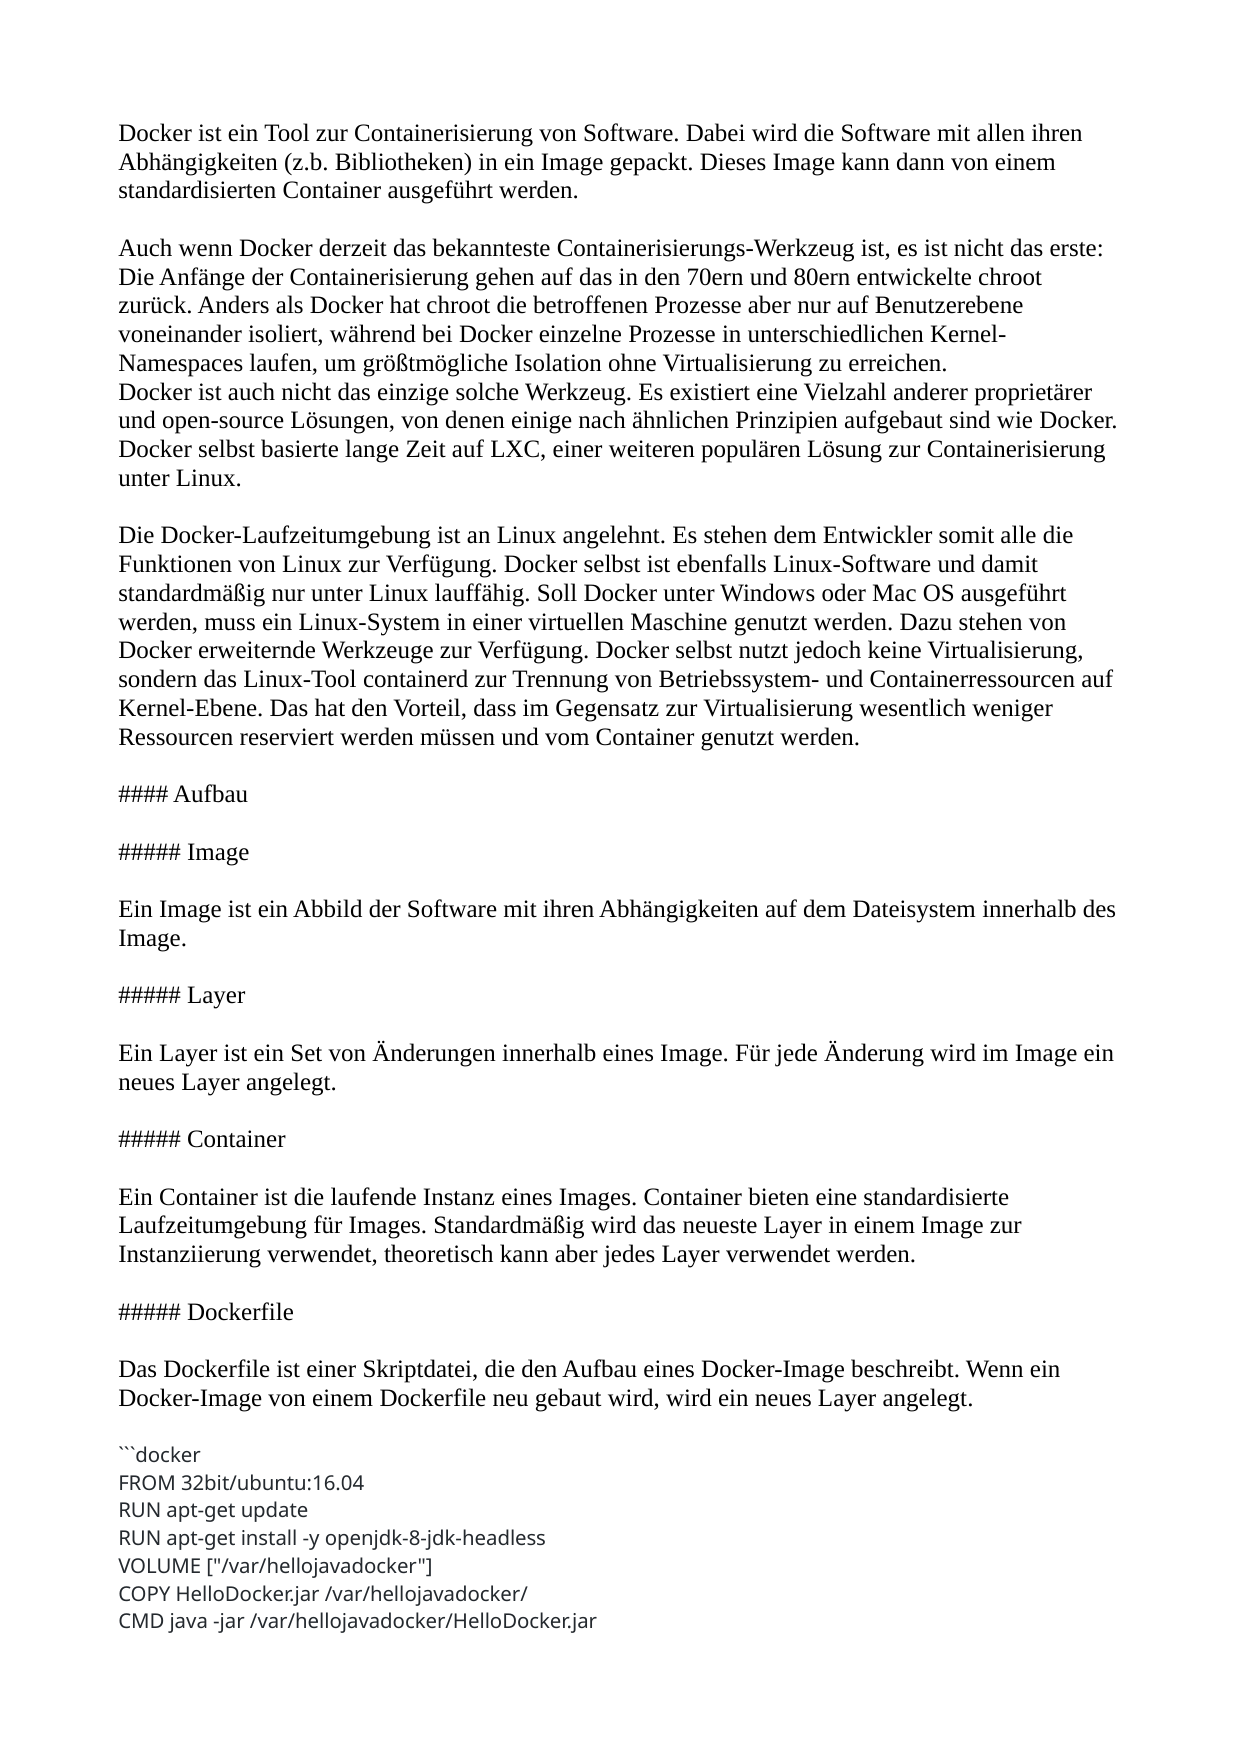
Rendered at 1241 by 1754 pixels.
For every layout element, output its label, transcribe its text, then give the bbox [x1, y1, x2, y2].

text CMD java -jar /var/hellojavadocker/HelloDocker.jar [118, 1607, 1122, 1634]
text COPY HelloDocker.jar /var/hellojavadocker/ [118, 1579, 1122, 1607]
text ##### Image [118, 837, 1122, 866]
text Ein Layer ist ein Set von Änderungen innerhalb eines Image. Für jede Änderung wird im Image ein neues Layer angelegt. [118, 1038, 1122, 1096]
text Ein Container ist die laufende Instanz eines Images. Container bieten eine standardisierte Laufzeitumgebung für Images. Standardmäßig wird das neueste Layer in einem Image zur Instanziierung verwendet, theoretisch kann aber jedes Layer verwendet werden. [118, 1182, 1122, 1268]
text ##### Layer [118, 981, 1122, 1009]
text ##### Container [118, 1124, 1122, 1153]
text FROM 32bit/ubuntu:16.04 [118, 1468, 1122, 1496]
text Das Dockerfile ist einer Skriptdatei, die den Aufbau eines Docker-Image beschreibt. Wenn ein Docker-Image von einem Dockerfile neu gebaut wird, wird ein neues Layer angelegt. [118, 1354, 1122, 1412]
text Auch wenn Docker derzeit das bekannteste Containerisierungs-Werkzeug ist, es ist nicht das erste: Die Anfänge der Containerisierung gehen auf das in den 70ern und 80ern entwickelte chroot zurück. Anders als Docker hat chroot die betroffenen Prozesse aber nur auf Benutzerebene voneinander isoliert, während bei Docker einzelne Prozesse in unterschiedlichen Kernel-Namespaces laufen, um größtmögliche Isolation ohne Virtualisierung zu erreichen. [118, 233, 1122, 377]
text ```docker [118, 1441, 1122, 1468]
text VOLUME ["/var/hellojavadocker"] [118, 1551, 1122, 1579]
text #### Aufbau [118, 779, 1122, 808]
text RUN apt-get install -y openjdk-8-jdk-headless [118, 1524, 1122, 1551]
text ##### Dockerfile [118, 1297, 1122, 1326]
text RUN apt-get update [118, 1496, 1122, 1524]
text Docker ist auch nicht das einzige solche Werkzeug. Es existiert eine Vielzahl anderer proprietärer und open-source Lösungen, von denen einige nach ähnlichen Prinzipien aufgebaut sind wie Docker. Docker selbst basierte lange Zeit auf LXC, einer weiteren populären Lösung zur Containerisierung unter Linux. [118, 377, 1122, 492]
text Ein Image ist ein Abbild der Software mit ihren Abhängigkeiten auf dem Dateisystem innerhalb des Image. [118, 894, 1122, 952]
text Die Docker-Laufzeitumgebung ist an Linux angelehnt. Es stehen dem Entwickler somit alle die Funktionen von Linux zur Verfügung. Docker selbst ist ebenfalls Linux-Software und damit standardmäßig nur unter Linux lauffähig. Soll Docker unter Windows oder Mac OS ausgeführt werden, muss ein Linux-System in einer virtuellen Maschine genutzt werden. Dazu stehen von Docker erweiternde Werkzeuge zur Verfügung. Docker selbst nutzt jedoch keine Virtualisierung, sondern das Linux-Tool containerd zur Trennung von Betriebssystem- und Containerressourcen auf Kernel-Ebene. Das hat den Vorteil, dass im Gegensatz zur Virtualisierung wesentlich weniger Ressourcen reserviert werden müssen und vom Container genutzt werden. [118, 521, 1122, 751]
text Docker ist ein Tool zur Containerisierung von Software. Dabei wird die Software mit allen ihren Abhängigkeiten (z.b. Bibliotheken) in ein Image gepackt. Dieses Image kann dann von einem standardisierten Container ausgeführt werden. [118, 118, 1122, 204]
